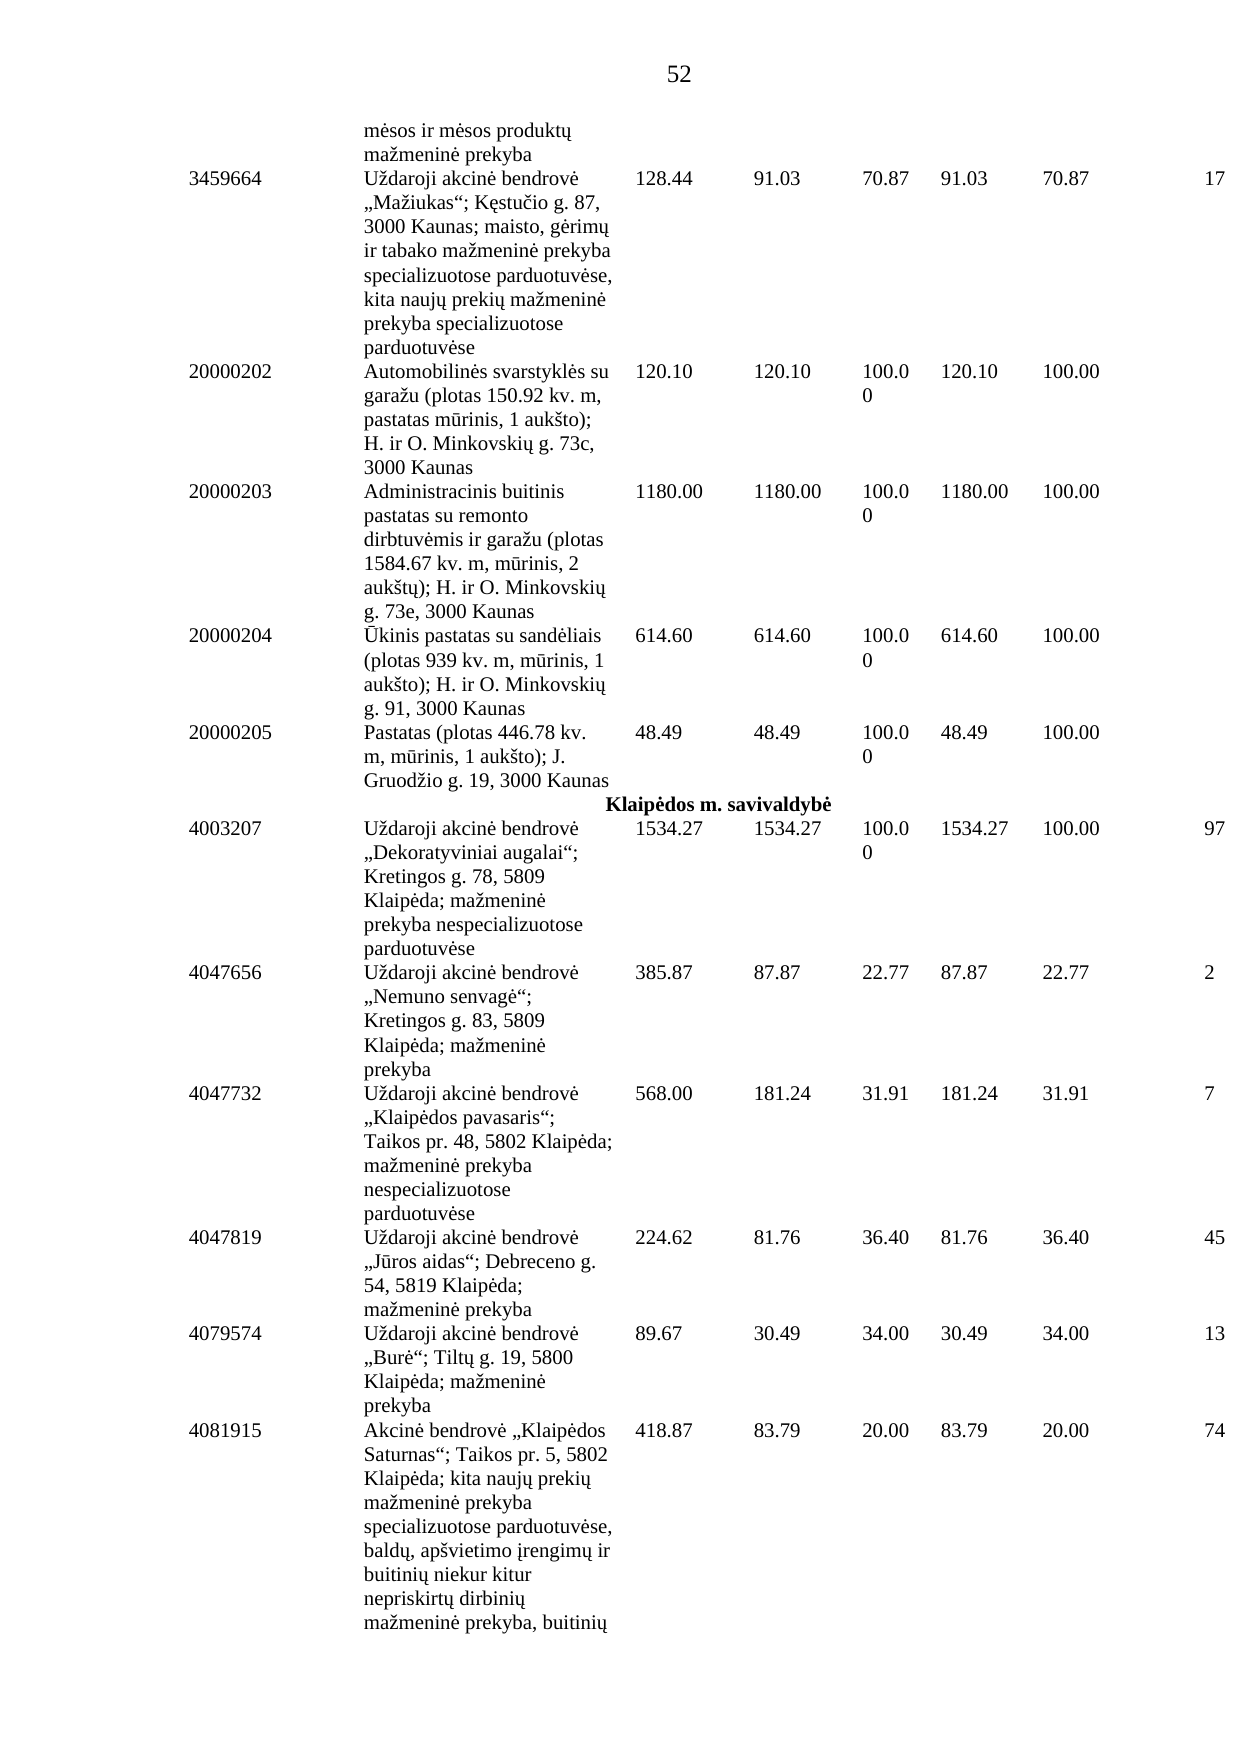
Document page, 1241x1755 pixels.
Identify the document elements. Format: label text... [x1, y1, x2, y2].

table_cell 614.60 [624, 624, 742, 720]
table_cell 89.67 [624, 1321, 742, 1417]
table_cell 1180.00 [929, 479, 1031, 623]
table_cell Uždaroji akcinė bendrovė „Dekoratyviniai augalai“; Kretingos g. 78, 5809 Klaipėda; mažmeninė prekyba nespecializuotose parduotuvėse [353, 816, 624, 960]
table_cell [624, 118, 742, 166]
table_cell 4047732 [177, 1081, 352, 1225]
table_cell [1193, 359, 1240, 479]
table_cell 100.00 [851, 359, 929, 479]
table_cell 70.87 [1031, 166, 1193, 359]
table_cell 97 [1193, 816, 1240, 960]
table_cell 120.10 [742, 359, 851, 479]
table_cell 181.24 [742, 1081, 851, 1225]
table_cell Uždaroji akcinė bendrovė „Nemuno senvagė“; Kretingos g. 83, 5809 Klaipėda; mažmeninė prekyba [353, 960, 624, 1081]
table_cell [1031, 118, 1193, 166]
table_cell 4003207 [177, 816, 352, 960]
table_cell 4081915 [177, 1418, 352, 1634]
table_cell 30.49 [929, 1321, 1031, 1417]
table_cell 20.00 [1031, 1418, 1193, 1634]
table_cell 36.40 [1031, 1225, 1193, 1321]
table_cell 20.00 [851, 1418, 929, 1634]
table_cell 100.00 [1031, 479, 1193, 623]
table_cell 91.03 [742, 166, 851, 359]
table_cell 4047656 [177, 960, 352, 1081]
table_cell 100.00 [851, 816, 929, 960]
table_cell 100.00 [1031, 624, 1193, 720]
table_cell Uždaroji akcinė bendrovė „Burė“; Tiltų g. 19, 5800 Klaipėda; mažmeninė prekyba [353, 1321, 624, 1417]
table_cell 87.87 [929, 960, 1031, 1081]
table_cell Uždaroji akcinė bendrovė „Klaipėdos pavasaris“; Taikos pr. 48, 5802 Klaipėda; mažmeninė prekyba nespecializuotose parduotuvėse [353, 1081, 624, 1225]
table_cell 20000205 [177, 720, 352, 792]
table_cell Pastatas (plotas 446.78 kv. m, mūrinis, 1 aukšto); J. Gruodžio g. 19, 3000 Kaunas [353, 720, 624, 792]
table_cell 20000204 [177, 624, 352, 720]
table_cell [177, 118, 352, 166]
table_cell 31.91 [851, 1081, 929, 1225]
table_cell 1534.27 [929, 816, 1031, 960]
table_cell 81.76 [742, 1225, 851, 1321]
table_cell 20000203 [177, 479, 352, 623]
table_cell 1534.27 [742, 816, 851, 960]
table_cell 83.79 [742, 1418, 851, 1634]
table_cell 4079574 [177, 1321, 352, 1417]
table_cell 100.00 [851, 479, 929, 623]
table_cell 70.87 [851, 166, 929, 359]
table_cell Klaipėdos m. savivaldybė [177, 792, 1240, 816]
table_cell mėsos ir mėsos produktų mažmeninė prekyba [353, 118, 624, 166]
table_cell Uždaroji akcinė bendrovė „Mažiukas“; Kęstučio g. 87, 3000 Kaunas; maisto, gėrimų ir tabako mažmeninė prekyba specializuotose parduotuvėse, kita naujų prekių mažmeninė prekyba specializuotose parduotuvėse [353, 166, 624, 359]
table_cell 34.00 [851, 1321, 929, 1417]
table_cell [1193, 624, 1240, 720]
table_cell 87.87 [742, 960, 851, 1081]
table_cell 418.87 [624, 1418, 742, 1634]
table_cell 120.10 [929, 359, 1031, 479]
table_cell 614.60 [929, 624, 1031, 720]
table_cell 568.00 [624, 1081, 742, 1225]
table_cell 31.91 [1031, 1081, 1193, 1225]
table_cell 83.79 [929, 1418, 1031, 1634]
table_cell Automobilinės svarstyklės su garažu (plotas 150.92 kv. m, pastatas mūrinis, 1 aukšto); H. ir O. Minkovskių g. 73c, 3000 Kaunas [353, 359, 624, 479]
table_cell 7 [1193, 1081, 1240, 1225]
table_cell 74 [1193, 1418, 1240, 1634]
table_cell 1180.00 [624, 479, 742, 623]
table_cell 120.10 [624, 359, 742, 479]
table_cell Ūkinis pastatas su sandėliais (plotas 939 kv. m, mūrinis, 1 aukšto); H. ir O. Minkovskių g. 91, 3000 Kaunas [353, 624, 624, 720]
table_cell 2 [1193, 960, 1240, 1081]
table_cell [851, 118, 929, 166]
table_cell 181.24 [929, 1081, 1031, 1225]
table_cell Administracinis buitinis pastatas su remonto dirbtuvėmis ir garažu (plotas 1584.67 kv. m, mūrinis, 2 aukštų); H. ir O. Minkovskių g. 73e, 3000 Kaunas [353, 479, 624, 623]
table_cell 100.00 [851, 720, 929, 792]
table_cell 48.49 [929, 720, 1031, 792]
table_cell 100.00 [1031, 359, 1193, 479]
table_cell 30.49 [742, 1321, 851, 1417]
table_cell 100.00 [1031, 720, 1193, 792]
table_cell 20000202 [177, 359, 352, 479]
table_cell 614.60 [742, 624, 851, 720]
table_cell 1180.00 [742, 479, 851, 623]
table_cell 4047819 [177, 1225, 352, 1321]
table_cell 22.77 [1031, 960, 1193, 1081]
table_cell 34.00 [1031, 1321, 1193, 1417]
table_cell [1193, 479, 1240, 623]
table_cell 22.77 [851, 960, 929, 1081]
table_cell [742, 118, 851, 166]
table_cell 100.00 [851, 624, 929, 720]
table_cell 128.44 [624, 166, 742, 359]
table_cell 100.00 [1031, 816, 1193, 960]
table_cell [1193, 118, 1240, 166]
table_cell 45 [1193, 1225, 1240, 1321]
table_cell 81.76 [929, 1225, 1031, 1321]
table_cell 48.49 [624, 720, 742, 792]
table_cell 17 [1193, 166, 1240, 359]
table_cell 1534.27 [624, 816, 742, 960]
table_cell 385.87 [624, 960, 742, 1081]
table_cell Uždaroji akcinė bendrovė „Jūros aidas“; Debreceno g. 54, 5819 Klaipėda; mažmeninė prekyba [353, 1225, 624, 1321]
table_cell 3459664 [177, 166, 352, 359]
table_cell 13 [1193, 1321, 1240, 1417]
table_cell Akcinė bendrovė „Klaipėdos Saturnas“; Taikos pr. 5, 5802 Klaipėda; kita naujų prekių mažmeninė prekyba specializuotose parduotuvėse, baldų, apšvietimo įrengimų ir buitinių niekur kitur nepriskirtų dirbinių mažmeninė prekyba, buitinių [353, 1418, 624, 1634]
table_cell 48.49 [742, 720, 851, 792]
table_cell [929, 118, 1031, 166]
table_cell 36.40 [851, 1225, 929, 1321]
table_cell 91.03 [929, 166, 1031, 359]
table_cell [1193, 720, 1240, 792]
table_cell 224.62 [624, 1225, 742, 1321]
